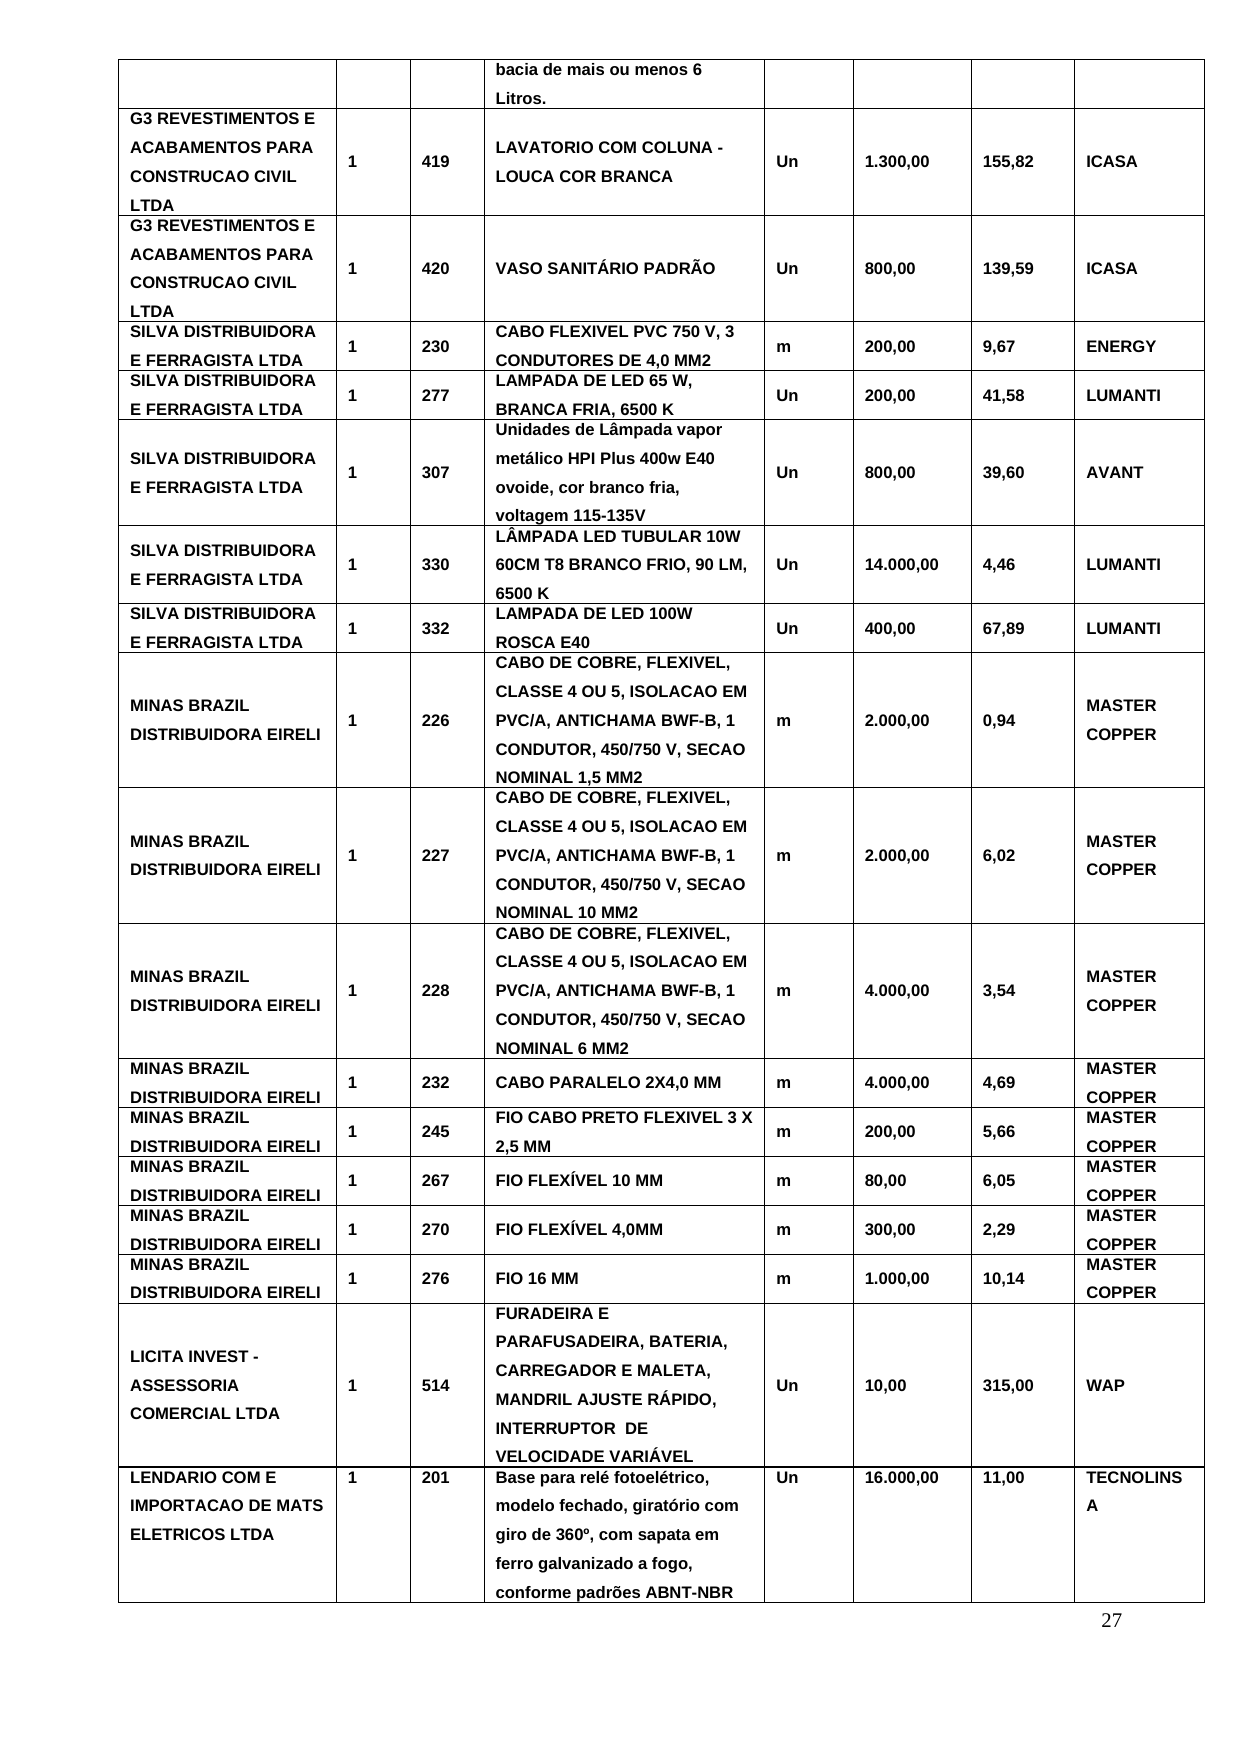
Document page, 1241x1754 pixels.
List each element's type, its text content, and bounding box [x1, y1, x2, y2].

table_cell 1 [337, 653, 410, 787]
table_cell [119, 60, 336, 108]
table_cell 1 [337, 1468, 410, 1602]
table_cell Un [765, 371, 853, 419]
table_cell 800,00 [854, 420, 971, 525]
table_cell Un [765, 109, 853, 214]
table_cell TECNOLINSA [1075, 1468, 1204, 1602]
table_cell Un [765, 216, 853, 321]
table_cell 10,00 [854, 1304, 971, 1466]
table_cell m [765, 788, 853, 922]
table_cell 419 [411, 109, 484, 214]
table_cell SILVA DISTRIBUIDORA E FERRAGISTA LTDA [119, 322, 336, 370]
table_cell 139,59 [972, 216, 1074, 321]
table_cell m [765, 653, 853, 787]
table_cell 1.300,00 [854, 109, 971, 214]
table_cell SILVA DISTRIBUIDORA E FERRAGISTA LTDA [119, 420, 336, 525]
table_cell 200,00 [854, 1108, 971, 1156]
table_cell Un [765, 1468, 853, 1602]
table_cell 155,82 [972, 109, 1074, 214]
table_cell 201 [411, 1468, 484, 1602]
table_cell [411, 60, 484, 108]
table_cell LUMANTI [1075, 526, 1204, 603]
table_cell CABO DE COBRE, FLEXIVEL, CLASSE 4 OU 5, ISOLACAO EM PVC/A, ANTICHAMA BWF-B, 1 CONDUTOR, 450/750 V, SECAO NOMINAL 6 MM2 [485, 924, 764, 1058]
table_cell LICITA INVEST - ASSESSORIA COMERCIAL LTDA [119, 1304, 336, 1466]
table_cell MASTER COPPER [1075, 1255, 1204, 1302]
table_cell 10,14 [972, 1255, 1074, 1302]
table_cell 277 [411, 371, 484, 419]
table_cell bacia de mais ou menos 6 Litros. [485, 60, 764, 108]
table_cell Un [765, 604, 853, 652]
table_cell 270 [411, 1206, 484, 1253]
table_cell 3,54 [972, 924, 1074, 1058]
table_cell 1 [337, 216, 410, 321]
table_cell 245 [411, 1108, 484, 1156]
table_cell 400,00 [854, 604, 971, 652]
table_cell m [765, 1108, 853, 1156]
table_cell 1 [337, 788, 410, 922]
table_cell MINAS BRAZIL DISTRIBUIDORA EIRELI [119, 924, 336, 1058]
table_cell ENERGY [1075, 322, 1204, 370]
table_cell 16.000,00 [854, 1468, 971, 1602]
table_cell 0,94 [972, 653, 1074, 787]
table_cell MASTER COPPER [1075, 1108, 1204, 1156]
table_cell LÂMPADA LED TUBULAR 10W 60CM T8 BRANCO FRIO, 90 LM, 6500 K [485, 526, 764, 603]
table_cell 330 [411, 526, 484, 603]
table_cell ICASA [1075, 109, 1204, 214]
table_cell 230 [411, 322, 484, 370]
table_cell FIO CABO PRETO FLEXIVEL 3 X 2,5 MM [485, 1108, 764, 1156]
table_cell ICASA [1075, 216, 1204, 321]
table_cell 4,69 [972, 1059, 1074, 1107]
table_cell Un [765, 1304, 853, 1466]
table_cell m [765, 1206, 853, 1253]
table_cell [972, 60, 1074, 108]
table_cell 1 [337, 420, 410, 525]
table_cell MASTER COPPER [1075, 1157, 1204, 1204]
table_cell m [765, 1059, 853, 1107]
table_cell 9,67 [972, 322, 1074, 370]
table_cell 80,00 [854, 1157, 971, 1204]
table_cell 1 [337, 1304, 410, 1466]
table_cell SILVA DISTRIBUIDORA E FERRAGISTA LTDA [119, 526, 336, 603]
table_cell Un [765, 526, 853, 603]
table_cell MINAS BRAZIL DISTRIBUIDORA EIRELI [119, 653, 336, 787]
table_cell FIO FLEXÍVEL 10 MM [485, 1157, 764, 1204]
table_cell 276 [411, 1255, 484, 1302]
table_cell G3 REVESTIMENTOS E ACABAMENTOS PARA CONSTRUCAO CIVIL LTDA [119, 109, 336, 214]
table_cell 300,00 [854, 1206, 971, 1253]
table_cell FIO 16 MM [485, 1255, 764, 1302]
table_cell 1 [337, 1255, 410, 1302]
table_cell AVANT [1075, 420, 1204, 525]
table_cell 800,00 [854, 216, 971, 321]
table_cell 420 [411, 216, 484, 321]
table_cell 1 [337, 322, 410, 370]
table_cell LAMPADA DE LED 65 W, BRANCA FRIA, 6500 K [485, 371, 764, 419]
table_cell 307 [411, 420, 484, 525]
table_cell LUMANTI [1075, 371, 1204, 419]
table_cell LENDARIO COM E IMPORTACAO DE MATS ELETRICOS LTDA [119, 1468, 336, 1602]
table_cell 1 [337, 924, 410, 1058]
table_cell 227 [411, 788, 484, 922]
table_cell LAMPADA DE LED 100W ROSCA E40 [485, 604, 764, 652]
table_cell MINAS BRAZIL DISTRIBUIDORA EIRELI [119, 1108, 336, 1156]
table_cell 226 [411, 653, 484, 787]
table_cell 5,66 [972, 1108, 1074, 1156]
table_cell VASO SANITÁRIO PADRÃO [485, 216, 764, 321]
table_cell MINAS BRAZIL DISTRIBUIDORA EIRELI [119, 1059, 336, 1107]
table_cell Base para relé fotoelétrico, modelo fechado, giratório com giro de 360º, com sapata em ferro galvanizado a fogo, conforme padrões ABNT-NBR [485, 1468, 764, 1602]
table_cell 2,29 [972, 1206, 1074, 1253]
table_cell 4,46 [972, 526, 1074, 603]
table_cell m [765, 924, 853, 1058]
table_cell 232 [411, 1059, 484, 1107]
table_cell 1 [337, 371, 410, 419]
table_cell CABO FLEXIVEL PVC 750 V, 3 CONDUTORES DE 4,0 MM2 [485, 322, 764, 370]
table_cell 6,05 [972, 1157, 1074, 1204]
table_cell 1 [337, 604, 410, 652]
table_cell 200,00 [854, 371, 971, 419]
table_cell 67,89 [972, 604, 1074, 652]
table_cell m [765, 1157, 853, 1204]
table_cell m [765, 322, 853, 370]
table_cell MINAS BRAZIL DISTRIBUIDORA EIRELI [119, 1255, 336, 1302]
table_cell 11,00 [972, 1468, 1074, 1602]
table_cell 332 [411, 604, 484, 652]
table_cell [337, 60, 410, 108]
table_cell CABO PARALELO 2X4,0 MM [485, 1059, 764, 1107]
table_cell MASTER COPPER [1075, 924, 1204, 1058]
table_cell MINAS BRAZIL DISTRIBUIDORA EIRELI [119, 788, 336, 922]
table_cell G3 REVESTIMENTOS E ACABAMENTOS PARA CONSTRUCAO CIVIL LTDA [119, 216, 336, 321]
table_cell MASTER COPPER [1075, 1206, 1204, 1253]
table_cell SILVA DISTRIBUIDORA E FERRAGISTA LTDA [119, 604, 336, 652]
table_cell 1 [337, 1108, 410, 1156]
table_cell 1 [337, 1206, 410, 1253]
table_cell CABO DE COBRE, FLEXIVEL, CLASSE 4 OU 5, ISOLACAO EM PVC/A, ANTICHAMA BWF-B, 1 CONDUTOR, 450/750 V, SECAO NOMINAL 1,5 MM2 [485, 653, 764, 787]
table_cell 1 [337, 1157, 410, 1204]
table_cell 1 [337, 526, 410, 603]
table_cell LUMANTI [1075, 604, 1204, 652]
table_cell 4.000,00 [854, 924, 971, 1058]
table_cell m [765, 1255, 853, 1302]
table_cell 1 [337, 109, 410, 214]
table_cell 6,02 [972, 788, 1074, 922]
table_cell Unidades de Lâmpada vapor metálico HPI Plus 400w E40 ovoide, cor branco fria, voltagem 115-135V [485, 420, 764, 525]
table_cell MINAS BRAZIL DISTRIBUIDORA EIRELI [119, 1157, 336, 1204]
table_cell FURADEIRA E PARAFUSADEIRA, BATERIA, CARREGADOR E MALETA, MANDRIL AJUSTE RÁPIDO, INTERRUPTOR DE VELOCIDADE VARIÁVEL [485, 1304, 764, 1466]
table_cell 4.000,00 [854, 1059, 971, 1107]
table_cell 14.000,00 [854, 526, 971, 603]
table_cell Un [765, 420, 853, 525]
table_cell MASTER COPPER [1075, 653, 1204, 787]
table_cell 1 [337, 1059, 410, 1107]
table_cell [765, 60, 853, 108]
table_cell WAP [1075, 1304, 1204, 1466]
table_cell [854, 60, 971, 108]
table_cell MINAS BRAZIL DISTRIBUIDORA EIRELI [119, 1206, 336, 1253]
table_cell FIO FLEXÍVEL 4,0MM [485, 1206, 764, 1253]
table_cell LAVATORIO COM COLUNA -LOUCA COR BRANCA [485, 109, 764, 214]
table_cell 2.000,00 [854, 788, 971, 922]
table_cell SILVA DISTRIBUIDORA E FERRAGISTA LTDA [119, 371, 336, 419]
table_cell CABO DE COBRE, FLEXIVEL, CLASSE 4 OU 5, ISOLACAO EM PVC/A, ANTICHAMA BWF-B, 1 CONDUTOR, 450/750 V, SECAO NOMINAL 10 MM2 [485, 788, 764, 922]
table_cell MASTER COPPER [1075, 788, 1204, 922]
table_cell 267 [411, 1157, 484, 1204]
table_cell 228 [411, 924, 484, 1058]
table_cell 41,58 [972, 371, 1074, 419]
table_cell [1075, 60, 1204, 108]
table_cell 200,00 [854, 322, 971, 370]
table_cell 2.000,00 [854, 653, 971, 787]
table_cell 39,60 [972, 420, 1074, 525]
table_cell 315,00 [972, 1304, 1074, 1466]
table_cell 514 [411, 1304, 484, 1466]
table_cell MASTER COPPER [1075, 1059, 1204, 1107]
table_cell 1.000,00 [854, 1255, 971, 1302]
